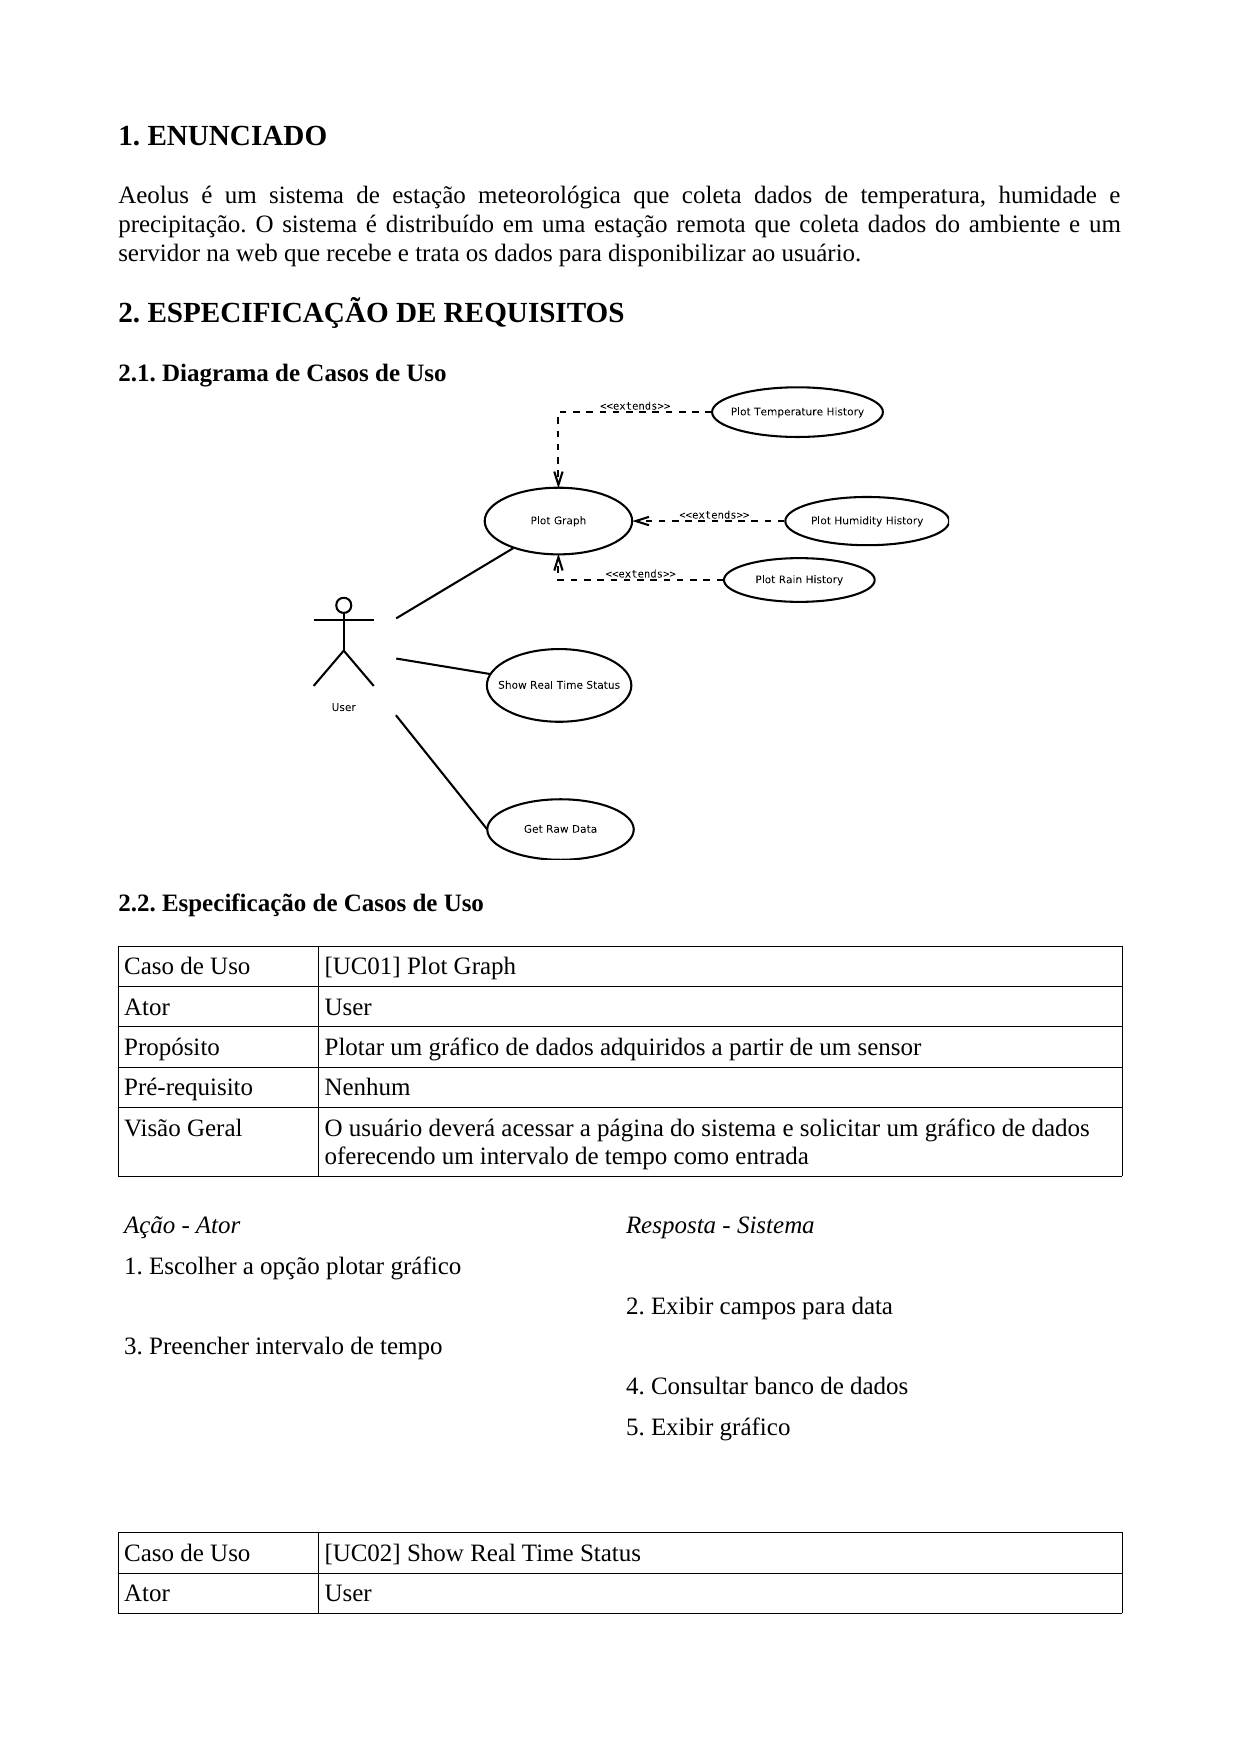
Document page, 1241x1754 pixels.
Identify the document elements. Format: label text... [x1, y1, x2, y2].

table_header Ação - Ator [118, 1205, 620, 1245]
table_cell Pré-requisito [119, 1068, 318, 1107]
table_header Caso de Uso [119, 947, 318, 986]
table_cell 1. Escolher a opção plotar gráfico [118, 1245, 620, 1285]
table_cell Propósito [119, 1027, 318, 1067]
text Aeolus é um sistema de estação meteorológica que coleta dados de temperatura, humidade e precipitação. O sistema é distribuído em uma estação remota que coleta dados do ambiente e um servidor na web que recebe e trata os dados para disponibilizar ao usuário. [118, 180, 1122, 267]
table_cell Ator [119, 987, 318, 1026]
table_cell [620, 1245, 1122, 1285]
table_cell [118, 1366, 620, 1406]
table_cell Plotar um gráfico de dados adquiridos a partir de um sensor [319, 1027, 1122, 1067]
table_cell 4. Consultar banco de dados [620, 1366, 1122, 1406]
text 1. ENUNCIADO [118, 118, 1122, 152]
table_cell [118, 1285, 620, 1325]
table_cell [118, 1406, 620, 1446]
table_header [UC01] Plot Graph [319, 947, 1122, 986]
table_cell 5. Exibir gráfico [620, 1406, 1122, 1446]
text 2.2. Especificação de Casos de Uso [118, 888, 1122, 917]
text 2.1. Diagrama de Casos de Uso [118, 358, 1122, 386]
table_cell [620, 1325, 1122, 1366]
table_cell O usuário deverá acessar a página do sistema e solicitar um gráfico de dados oferecendo um intervalo de tempo como entrada [319, 1108, 1122, 1176]
table_header Resposta - Sistema [620, 1205, 1122, 1245]
table_cell User [319, 1574, 1122, 1613]
table_cell Nenhum [319, 1068, 1122, 1107]
table_cell Visão Geral [119, 1108, 318, 1176]
table_cell 3. Preencher intervalo de tempo [118, 1325, 620, 1366]
table_cell 2. Exibir campos para data [620, 1285, 1122, 1325]
table_header Caso de Uso [119, 1533, 318, 1573]
table_cell User [319, 987, 1122, 1026]
table_cell Ator [119, 1574, 318, 1613]
table_header [UC02] Show Real Time Status [319, 1533, 1122, 1573]
text 2. ESPECIFICAÇÃO DE REQUISITOS [118, 295, 1122, 329]
